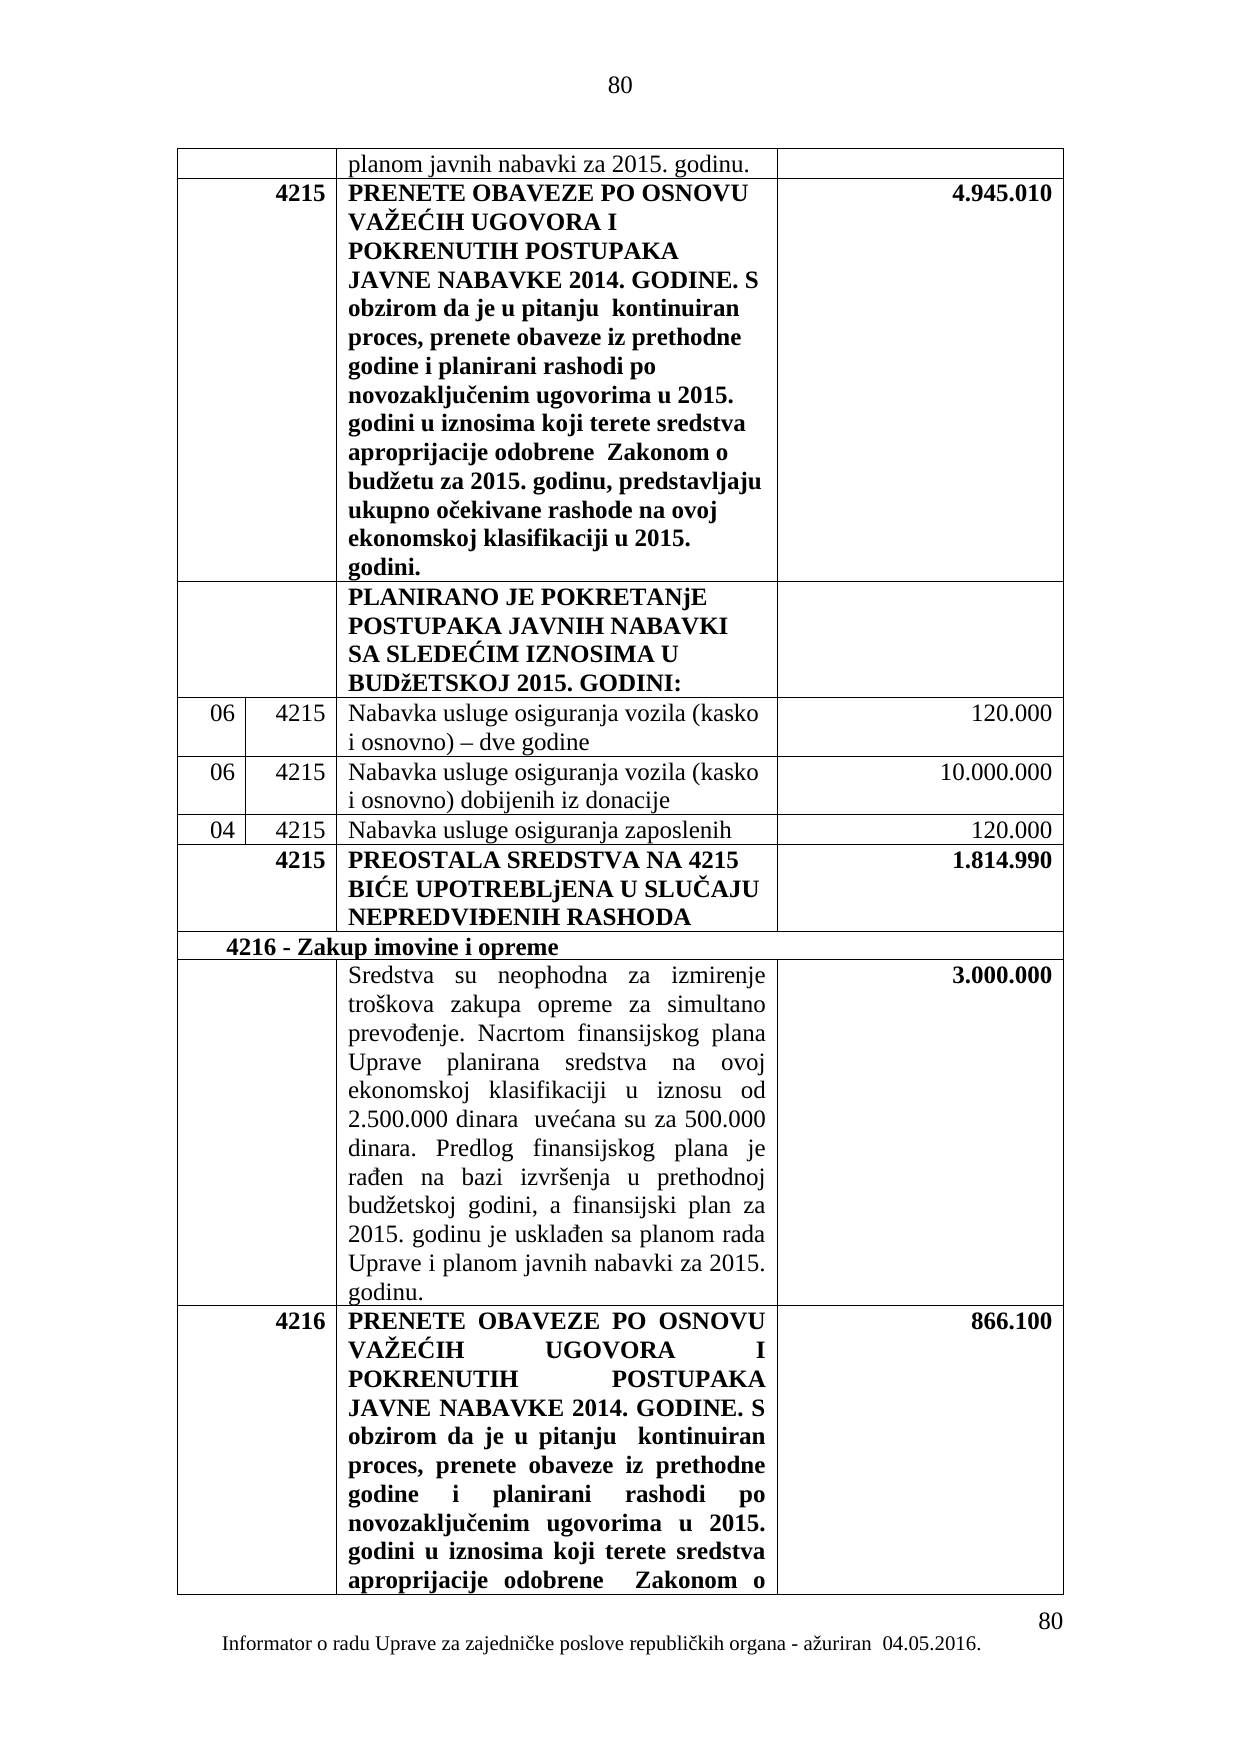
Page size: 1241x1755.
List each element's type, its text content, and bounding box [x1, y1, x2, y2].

table_cell 4215 [246, 815, 336, 844]
table_cell 1.814.990 [778, 845, 1063, 931]
table_cell [178, 960, 336, 1305]
table_cell [178, 149, 336, 177]
table_cell [778, 582, 1063, 697]
table_cell 06 [178, 757, 245, 814]
table_cell 10.000.000 [778, 757, 1063, 814]
table_cell PREOSTALA SREDSTVA NA 4215 BIĆE UPOTREBLjENA U SLUČAJU NEPREDVIĐENIH RASHODA [337, 845, 777, 931]
table_cell Nabavka usluge osiguranja vozila (kasko i osnovno) dobijenih iz donacije [337, 757, 777, 814]
table_cell Nabavka usluge osiguranja vozila (kasko i osnovno) – dve godine [337, 698, 777, 756]
table_cell 4215 [246, 757, 336, 814]
table_cell 120.000 [778, 698, 1063, 756]
table_cell Nabavka usluge osiguranja zaposlenih [337, 815, 777, 844]
table_cell planom javnih nabavki za 2015. godinu. [337, 149, 777, 177]
table_cell 4.945.010 [778, 179, 1063, 581]
table_cell 4215 [178, 845, 336, 931]
table_cell 4216 - Zakup imovine i opreme [178, 932, 1063, 959]
table_cell 4216 [178, 1306, 336, 1594]
table_cell [178, 582, 336, 697]
table_cell 3.000.000 [778, 960, 1063, 1305]
table_cell 04 [178, 815, 245, 844]
table_cell [778, 149, 1063, 177]
table_cell PRENETE OBAVEZE PO OSNOVU VAŽEĆIH UGOVORA I POKRENUTIH POSTUPAKA JAVNE NABAVKE 2014. GODINE. S obzirom da je u pitanju kontinuiran proces, prenete obaveze iz prethodne godine i planirani rashodi po novozaklјučenim ugovorima u 2015. godini u iznosima koji terete sredstva aproprijacije odobrene Zakonom o [337, 1306, 777, 1594]
table_cell 120.000 [778, 815, 1063, 844]
table_cell 4215 [178, 179, 336, 581]
table_cell 4215 [246, 698, 336, 756]
table_cell PLANIRANO JE POKRETANјE POSTUPAKA JAVNIH NABAVKI SA SLEDEĆIM IZNOSIMA U BUDžETSKOJ 2015. GODINI: [337, 582, 777, 697]
table_cell Sredstva su neophodna za izmirenje troškova zakupa opreme za simultano prevođenje. Nacrtom finansijskog plana Uprave planirana sredstva na ovoj ekonomskoj klasifikaciji u iznosu od 2.500.000 dinara uvećana su za 500.000 dinara. Predlog finansijskog plana je rađen na bazi izvršenja u prethodnoj budžetskoj godini, a finansijski plan za 2015. godinu je usklađen sa planom rada Uprave i planom javnih nabavki za 2015. godinu. [337, 960, 777, 1305]
table_cell PRENETE OBAVEZE PO OSNOVU VAŽEĆIH UGOVORA I POKRENUTIH POSTUPAKA JAVNE NABAVKE 2014. GODINE. S obzirom da je u pitanju kontinuiran proces, prenete obaveze iz prethodne godine i planirani rashodi po novozaklјučenim ugovorima u 2015. godini u iznosima koji terete sredstva aproprijacije odobrene Zakonom o budžetu za 2015. godinu, predstavlјaju ukupno očekivane rashode na ovoj ekonomskoj klasifikaciji u 2015. godini. [337, 179, 777, 581]
table_cell 866.100 [778, 1306, 1063, 1594]
table_cell 06 [178, 698, 245, 756]
